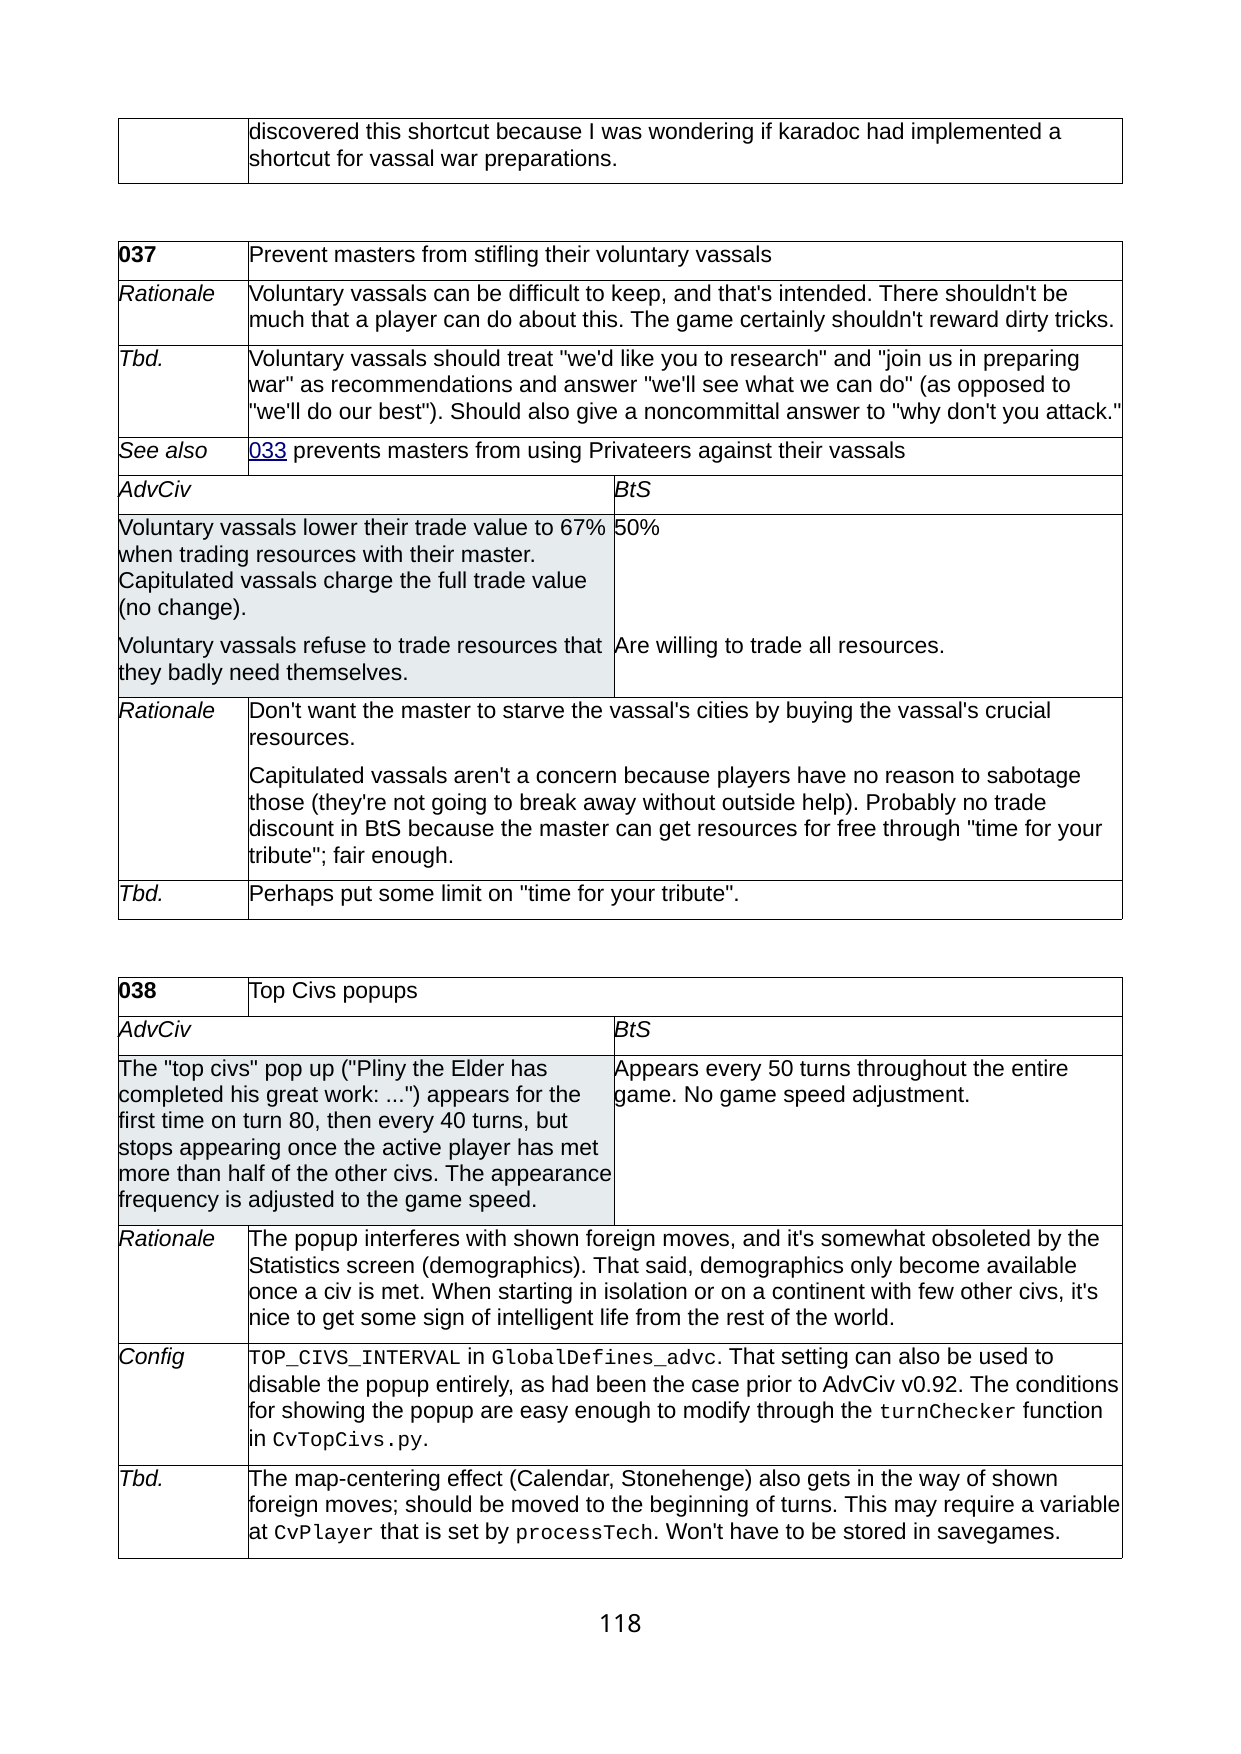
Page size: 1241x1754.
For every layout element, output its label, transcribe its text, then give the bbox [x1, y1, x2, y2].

table_cell Rationale [119, 698, 248, 880]
table_cell Tbd. [119, 1466, 248, 1558]
table_cell 033 prevents masters from using Privateers against their vassals [249, 438, 1122, 475]
table_cell Rationale [119, 1226, 248, 1343]
table_cell The "top civs" pop up ("Pliny the Elder has completed his great work: ...") appears for the first time on turn 80, then every 40 turns, but stops appearing once the active player has met more than half of the other civs. The appearance frequency is adjusted to the game speed. [119, 1056, 614, 1225]
table_cell Tbd. [119, 346, 248, 437]
table_cell Voluntary vassals should treat "we'd like you to research" and "join us in preparing war" as recommendations and answer "we'll see what we can do" (as opposed to "we'll do our best"). Should also give a noncommittal answer to "why don't you attack." [249, 346, 1122, 437]
table_cell discovered this shortcut because I was wondering if karadoc had implemented a shortcut for vassal war preparations. [249, 119, 1122, 183]
table_cell The map-centering effect (Calendar, Stonehenge) also gets in the way of shown foreign moves; should be moved to the beginning of turns. This may require a variable at CvPlayer that is set by processTech. Won't have to be stored in savegames. [249, 1466, 1122, 1558]
table_cell BtS [615, 1017, 1122, 1054]
table_cell Rationale [119, 281, 248, 345]
table_header Top Civs popups [249, 978, 1122, 1016]
table_cell BtS [615, 476, 1122, 514]
table_cell Perhaps put some limit on "time for your tribute". [249, 881, 1122, 919]
table_cell The popup interferes with shown foreign moves, and it's somewhat obsoleted by the Statistics screen (demographics). That said, demographics only become available once a civ is met. When starting in isolation or on a continent with few other civs, it's nice to get some sign of intelligent life from the rest of the world. [249, 1226, 1122, 1343]
table_cell TOP_CIVS_INTERVAL in GlobalDefines_advc. That setting can also be used to disable the popup entirely, as had been the case prior to AdvCiv v0.92. The conditions for showing the popup are easy enough to modify through the turnChecker function in CvTopCivs.py. [249, 1344, 1122, 1465]
table_header 037 [119, 242, 248, 280]
table_cell See also [119, 438, 248, 475]
table_header 038 [119, 978, 248, 1016]
table_cell Tbd. [119, 881, 248, 919]
table_cell AdvCiv [119, 1017, 614, 1054]
table_header Prevent masters from stifling their voluntary vassals [249, 242, 1122, 280]
table_cell Appears every 50 turns throughout the entire game. No game speed adjustment. [615, 1056, 1122, 1225]
table_cell 50% Are willing to trade all resources. [615, 515, 1122, 697]
table_cell Voluntary vassals can be difficult to keep, and that's intended. There shouldn't be much that a player can do about this. The game certainly shouldn't reward dirty tricks. [249, 281, 1122, 345]
table_cell Don't want the master to starve the vassal's cities by buying the vassal's crucial resources. Capitulated vassals aren't a concern because players have no reason to sabotage those (they're not going to break away without outside help). Probably no trade discount in BtS because the master can get resources for free through "time for your tribute"; fair enough. [249, 698, 1122, 880]
table_cell AdvCiv [119, 476, 614, 514]
table_cell Voluntary vassals lower their trade value to 67% when trading resources with their master. Capitulated vassals charge the full trade value (no change). Voluntary vassals refuse to trade resources that they badly need themselves. [119, 515, 614, 697]
table_cell Config [119, 1344, 248, 1465]
table_cell [119, 119, 248, 183]
